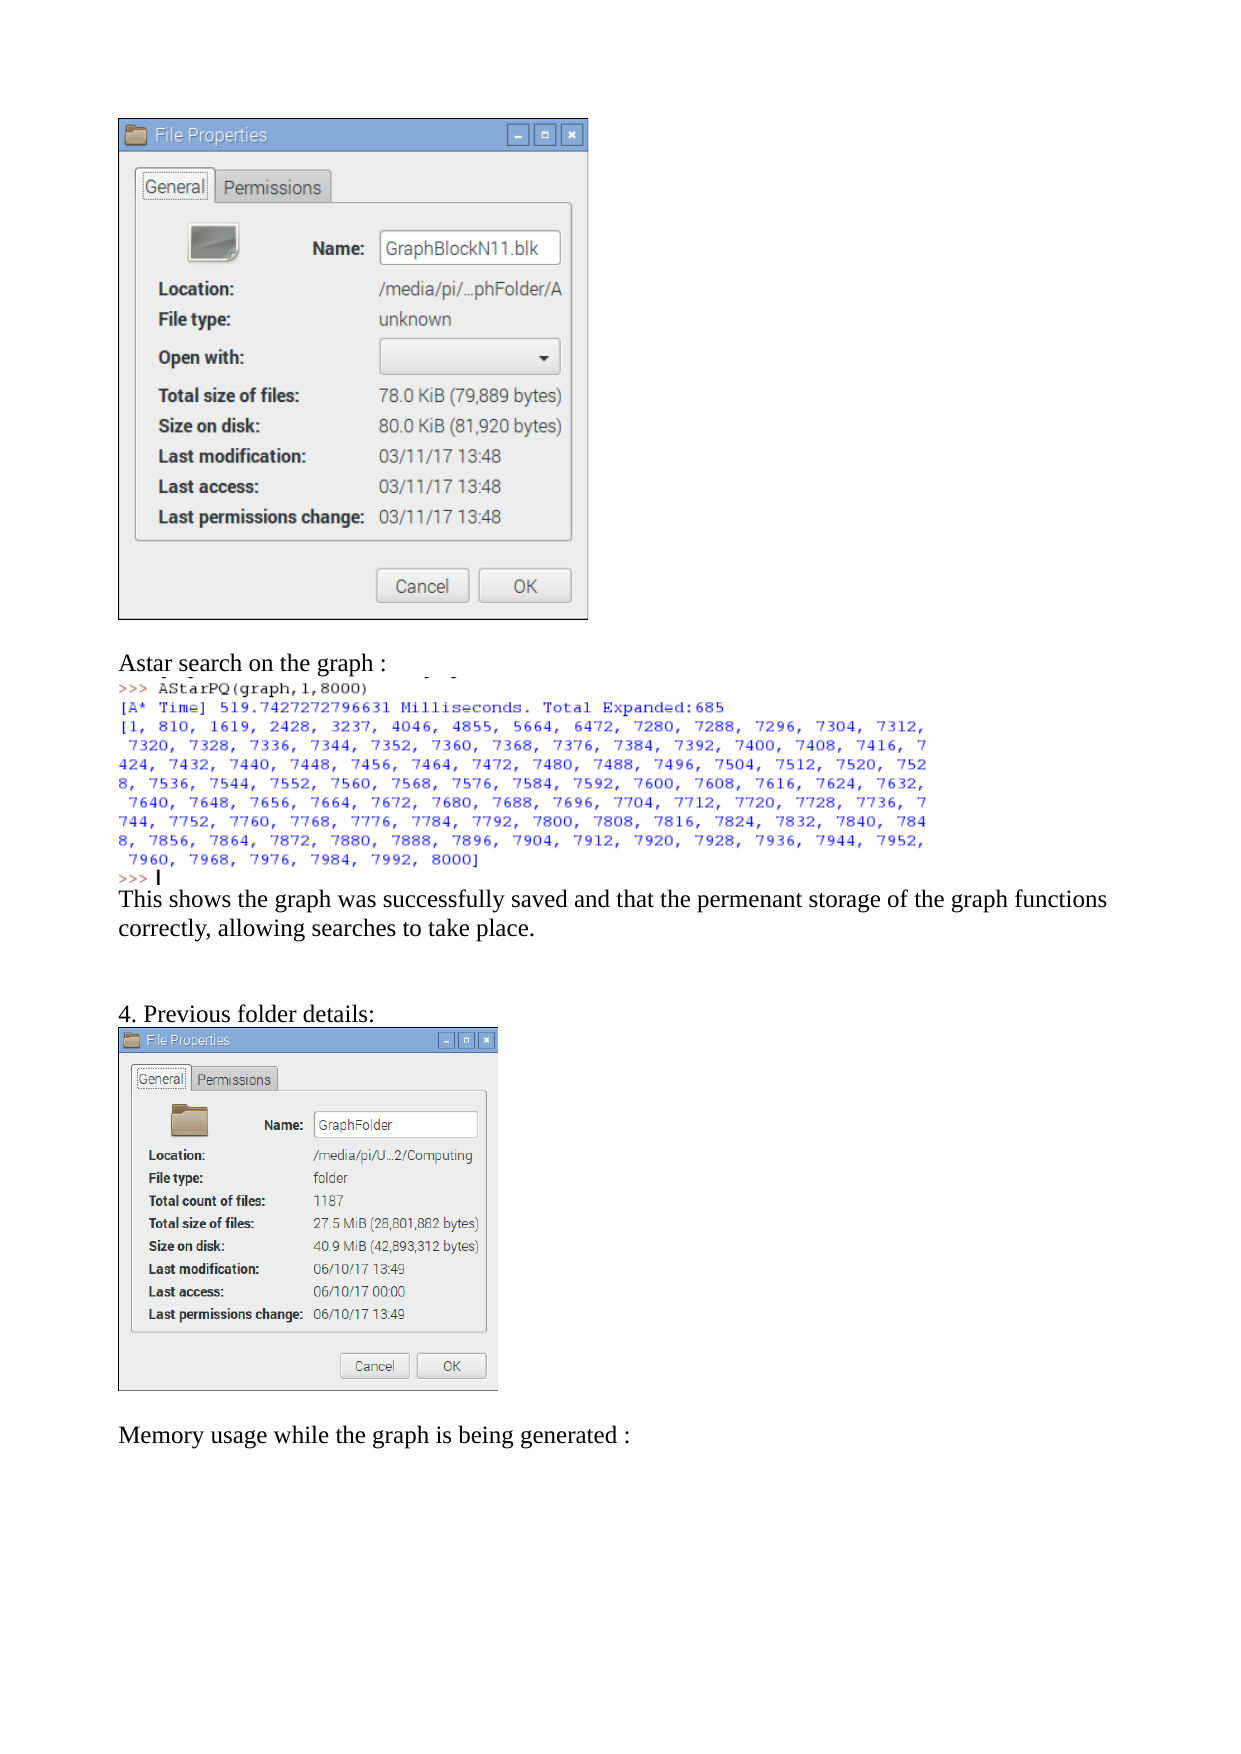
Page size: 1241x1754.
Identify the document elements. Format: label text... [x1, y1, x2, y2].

picture [118, 1027, 498, 1391]
text This shows the graph was successfully saved and that the permenant storage of the graph functions correctly, allowing searches to take place. [118, 885, 1122, 942]
picture [118, 677, 933, 885]
text Memory usage while the graph is being generated : [118, 1420, 1122, 1448]
text Astar search on the graph : [118, 648, 1122, 677]
picture [118, 118, 589, 620]
text 4. Previous folder details: [118, 999, 1122, 1028]
